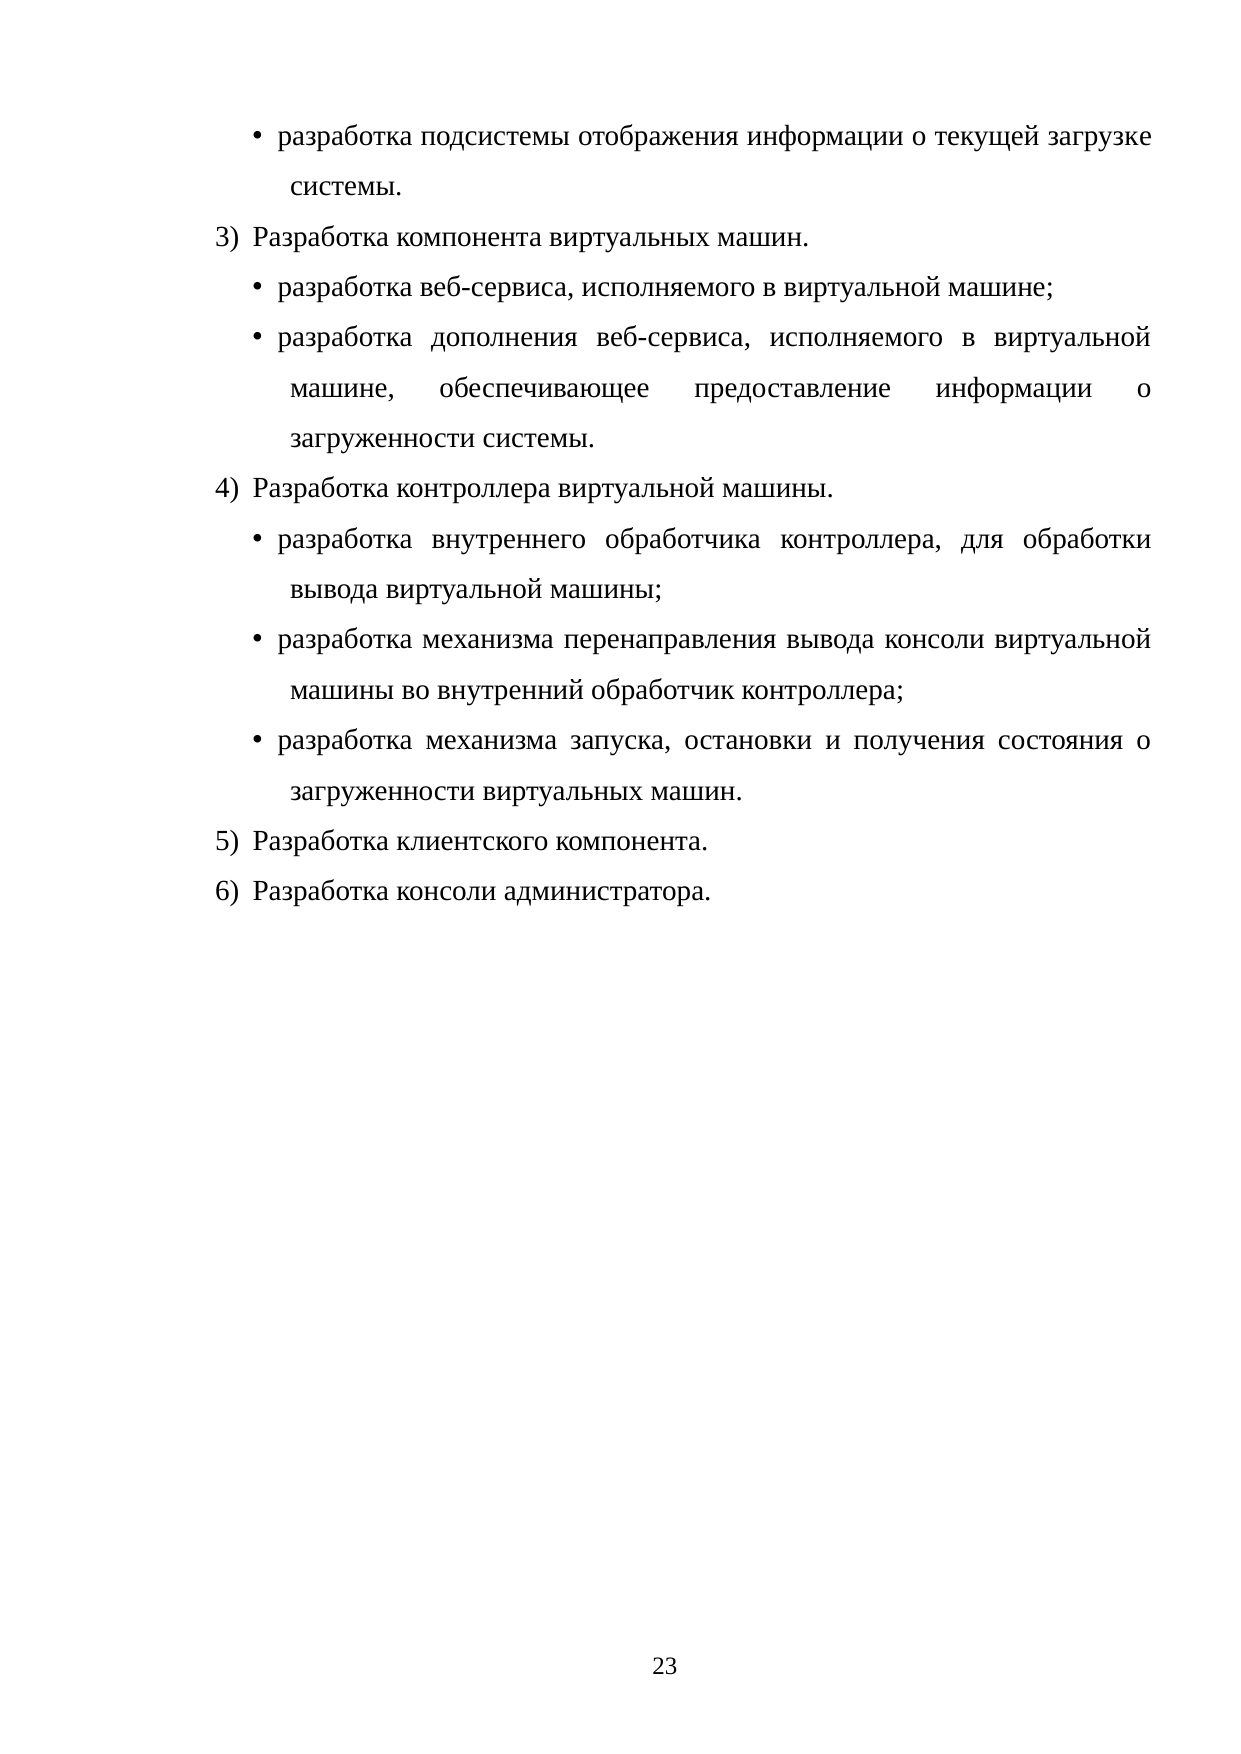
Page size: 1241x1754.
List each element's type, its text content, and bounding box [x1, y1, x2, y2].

list разработка внутреннего обработчика контроллера, для обработки вывода виртуальной машины; [252, 521, 1152, 605]
list Разработка клиентского компонента. [215, 823, 1152, 857]
list Разработка консоли администратора. [215, 873, 1152, 907]
list Разработка контроллера виртуальной машины. [215, 471, 1152, 504]
list разработка веб-сервиса, исполняемого в виртуальной машине; [252, 269, 1152, 303]
list разработка механизма перенаправления вывода консоли виртуальной машины во внутренний обработчик контроллера; [252, 622, 1152, 706]
list разработка подсистемы отображения информации о текущей загрузке системы. [252, 118, 1152, 202]
list разработка механизма запуска, остановки и получения состояния о загруженности виртуальных машин. [252, 722, 1152, 806]
list Разработка компонента виртуальных машин. [215, 219, 1152, 252]
list разработка дополнения веб-сервиса, исполняемого в виртуальной машине, обеспечивающее предоставление информации о загруженности системы. [252, 319, 1152, 454]
